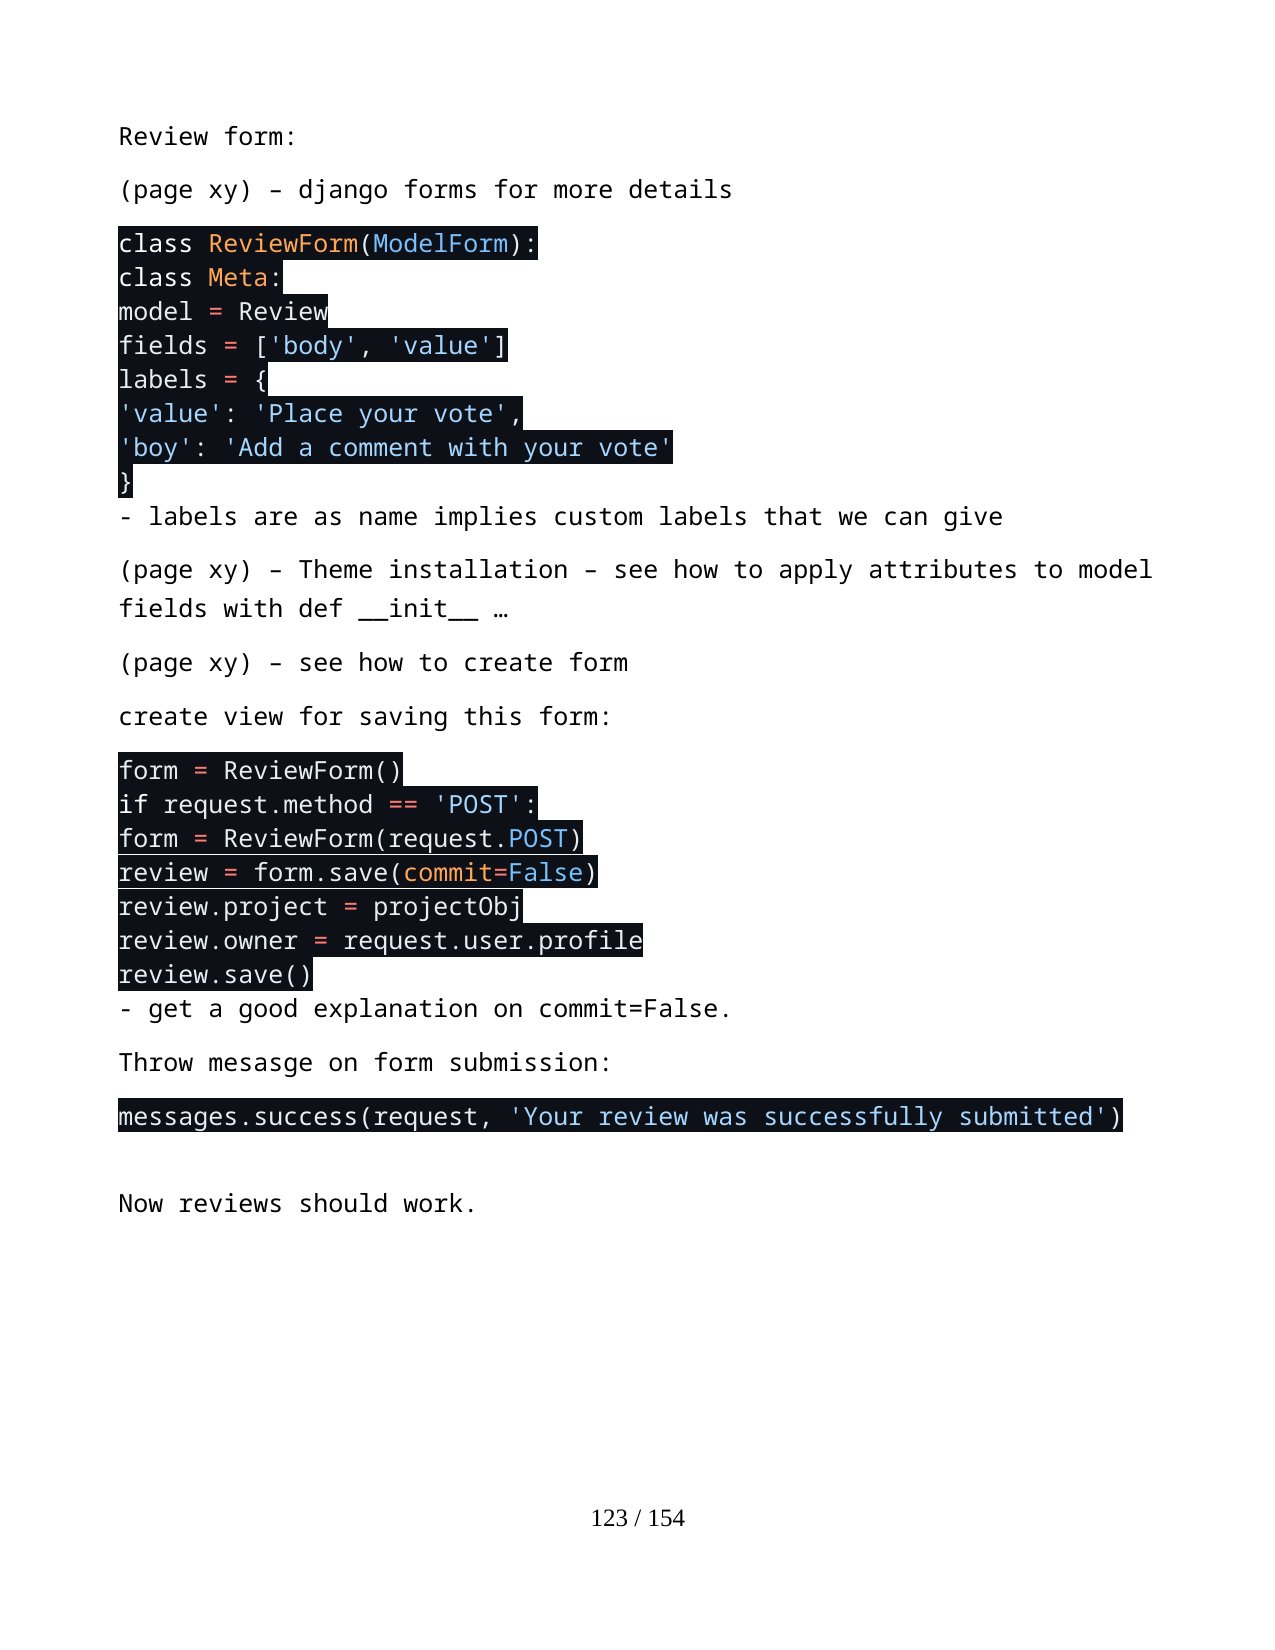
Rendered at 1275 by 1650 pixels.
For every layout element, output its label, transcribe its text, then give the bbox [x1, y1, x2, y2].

text (page xy) – see how to create form [118, 645, 1157, 679]
text - get a good explanation on commit=False. [118, 991, 1157, 1025]
text Now reviews should work. [118, 1186, 1157, 1220]
text review.save() [118, 957, 1157, 991]
text if request.method == 'POST': [118, 786, 1157, 820]
text messages.success(request, 'Your review was successfully submitted') [118, 1098, 1157, 1132]
text review.owner = request.user.profile [118, 923, 1157, 957]
text labels = { [118, 362, 1157, 396]
text create view for saving this form: [118, 698, 1157, 733]
text form = ReviewForm(request.POST) [118, 820, 1157, 854]
text } [118, 464, 1157, 498]
text review = form.save(commit=False) [118, 854, 1157, 888]
text class Meta: [118, 260, 1157, 294]
text review.project = projectObj [118, 888, 1157, 923]
text 'boy': 'Add a comment with your vote' [118, 430, 1157, 464]
text Throw mesasge on form submission: [118, 1044, 1157, 1078]
text Review form: [118, 118, 1157, 152]
text (page xy) – django forms for more details [118, 172, 1157, 206]
text - labels are as name implies custom labels that we can give [118, 498, 1157, 532]
text (page xy) – Theme installation – see how to apply attributes to model fields with def __init__ … [118, 552, 1157, 625]
text fields = ['body', 'value'] [118, 328, 1157, 362]
text model = Review [118, 294, 1157, 328]
text class ReviewForm(ModelForm): [118, 226, 1157, 260]
text 'value': 'Place your vote', [118, 396, 1157, 430]
text form = ReviewForm() [118, 752, 1157, 786]
